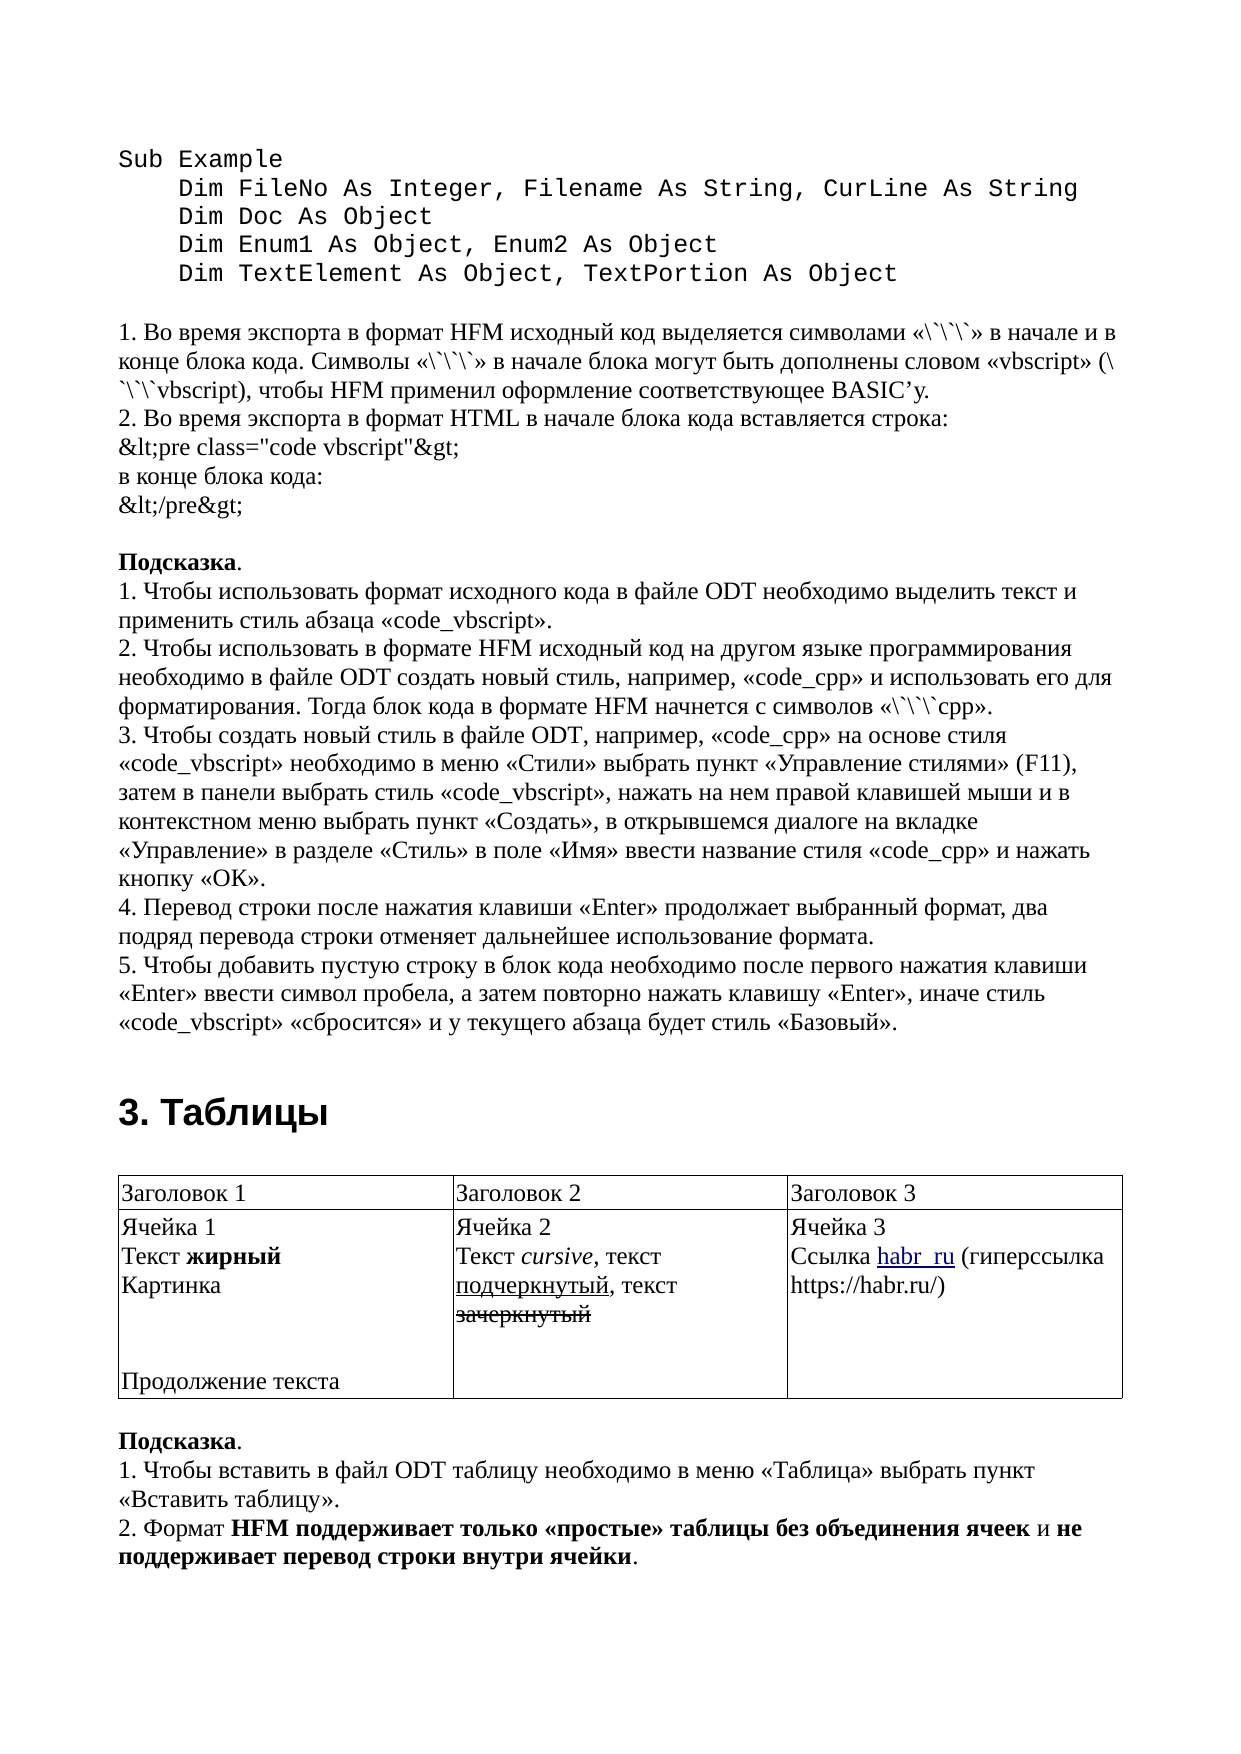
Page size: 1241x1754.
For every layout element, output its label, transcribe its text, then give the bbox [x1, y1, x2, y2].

text Dim FileNo As Integer, Filename As String, CurLine As String [118, 175, 1122, 203]
text Dim TextElement As Object, TextPortion As Object [118, 260, 1122, 288]
table_header Заголовок 3 [788, 1176, 1122, 1209]
table_cell Ячейка 3 Ссылка habr_ru (гиперссылка https://habr.ru/) [788, 1210, 1122, 1398]
text Подсказка. [118, 1426, 1122, 1455]
text Dim Doc As Object [118, 203, 1122, 232]
table_header Заголовок 1 [119, 1176, 453, 1209]
text 5. Чтобы добавить пустую строку в блок кода необходимо после первого нажатия клавиши «Enter» ввести символ пробела, а затем повторно нажать клавишу «Enter», иначе стиль «code_vbscript» «сбросится» и у текущего абзаца будет стиль «Базовый». [118, 950, 1122, 1036]
text &lt;/pre&gt; [118, 490, 1122, 518]
text 1. Чтобы вставить в файл ODT таблицу необходимо в меню «Таблица» выбрать пункт «Вставить таблицу». [118, 1455, 1122, 1513]
text 2. Формат HFM поддерживает только «простые» таблицы без объединения ячеек и не поддерживает перевод строки внутри ячейки. [118, 1513, 1122, 1570]
text 3. Чтобы создать новый стиль в файле ODT, например, «code_cpp» на основе стиля «code_vbscript» необходимо в меню «Стили» выбрать пункт «Управление стилями» (F11), затем в панели выбрать стиль «code_vbscript», нажать на нем правой клавишей мыши и в контекстном меню выбрать пункт «Создать», в открывшемся диалоге на вкладке «Управление» в разделе «Стиль» в поле «Имя» ввести название стиля «code_cpp» и нажать кнопку «ОК». [118, 720, 1122, 892]
table_cell Ячейка 2 Текст cursive, текст подчеркнутый, текст зачеркнутый [454, 1210, 787, 1398]
text &lt;pre class="code vbscript"&gt; [118, 432, 1122, 461]
text 2. Во время экспорта в формат HTML в начале блока кода вставляется строка: [118, 403, 1122, 432]
text в конце блока кода: [118, 461, 1122, 490]
text Подсказка. [118, 547, 1122, 576]
table_header Заголовок 2 [454, 1176, 787, 1209]
subtitle 3. Таблицы [118, 1090, 1122, 1133]
text 1. Во время экспорта в формат HFM исходный код выделяется символами «\`\`\`» в начале и в конце блока кода. Символы «\`\`\`» в начале блока могут быть дополнены словом «vbscript» (\`\`\`vbscript), чтобы HFM применил оформление соответствующее BASIC’у. [118, 317, 1122, 403]
text Dim Enum1 As Object, Enum2 As Object [118, 232, 1122, 260]
table_cell Ячейка 1 Текст жирный Картинка Продолжение текста [119, 1210, 453, 1398]
text Sub Example [118, 147, 1122, 175]
text 1. Чтобы использовать формат исходного кода в файле ODT необходимо выделить текст и применить стиль абзаца «code_vbscript». [118, 576, 1122, 633]
text 4. Перевод строки после нажатия клавиши «Enter» продолжает выбранный формат, два подряд перевода строки отменяет дальнейшее использование формата. [118, 892, 1122, 950]
text 2. Чтобы использовать в формате HFM исходный код на другом языке программирования необходимо в файле ODT создать новый стиль, например, «code_cpp» и использовать его для форматирования. Тогда блок кода в формате HFM начнется с символов «\`\`\`cpp». [118, 633, 1122, 720]
